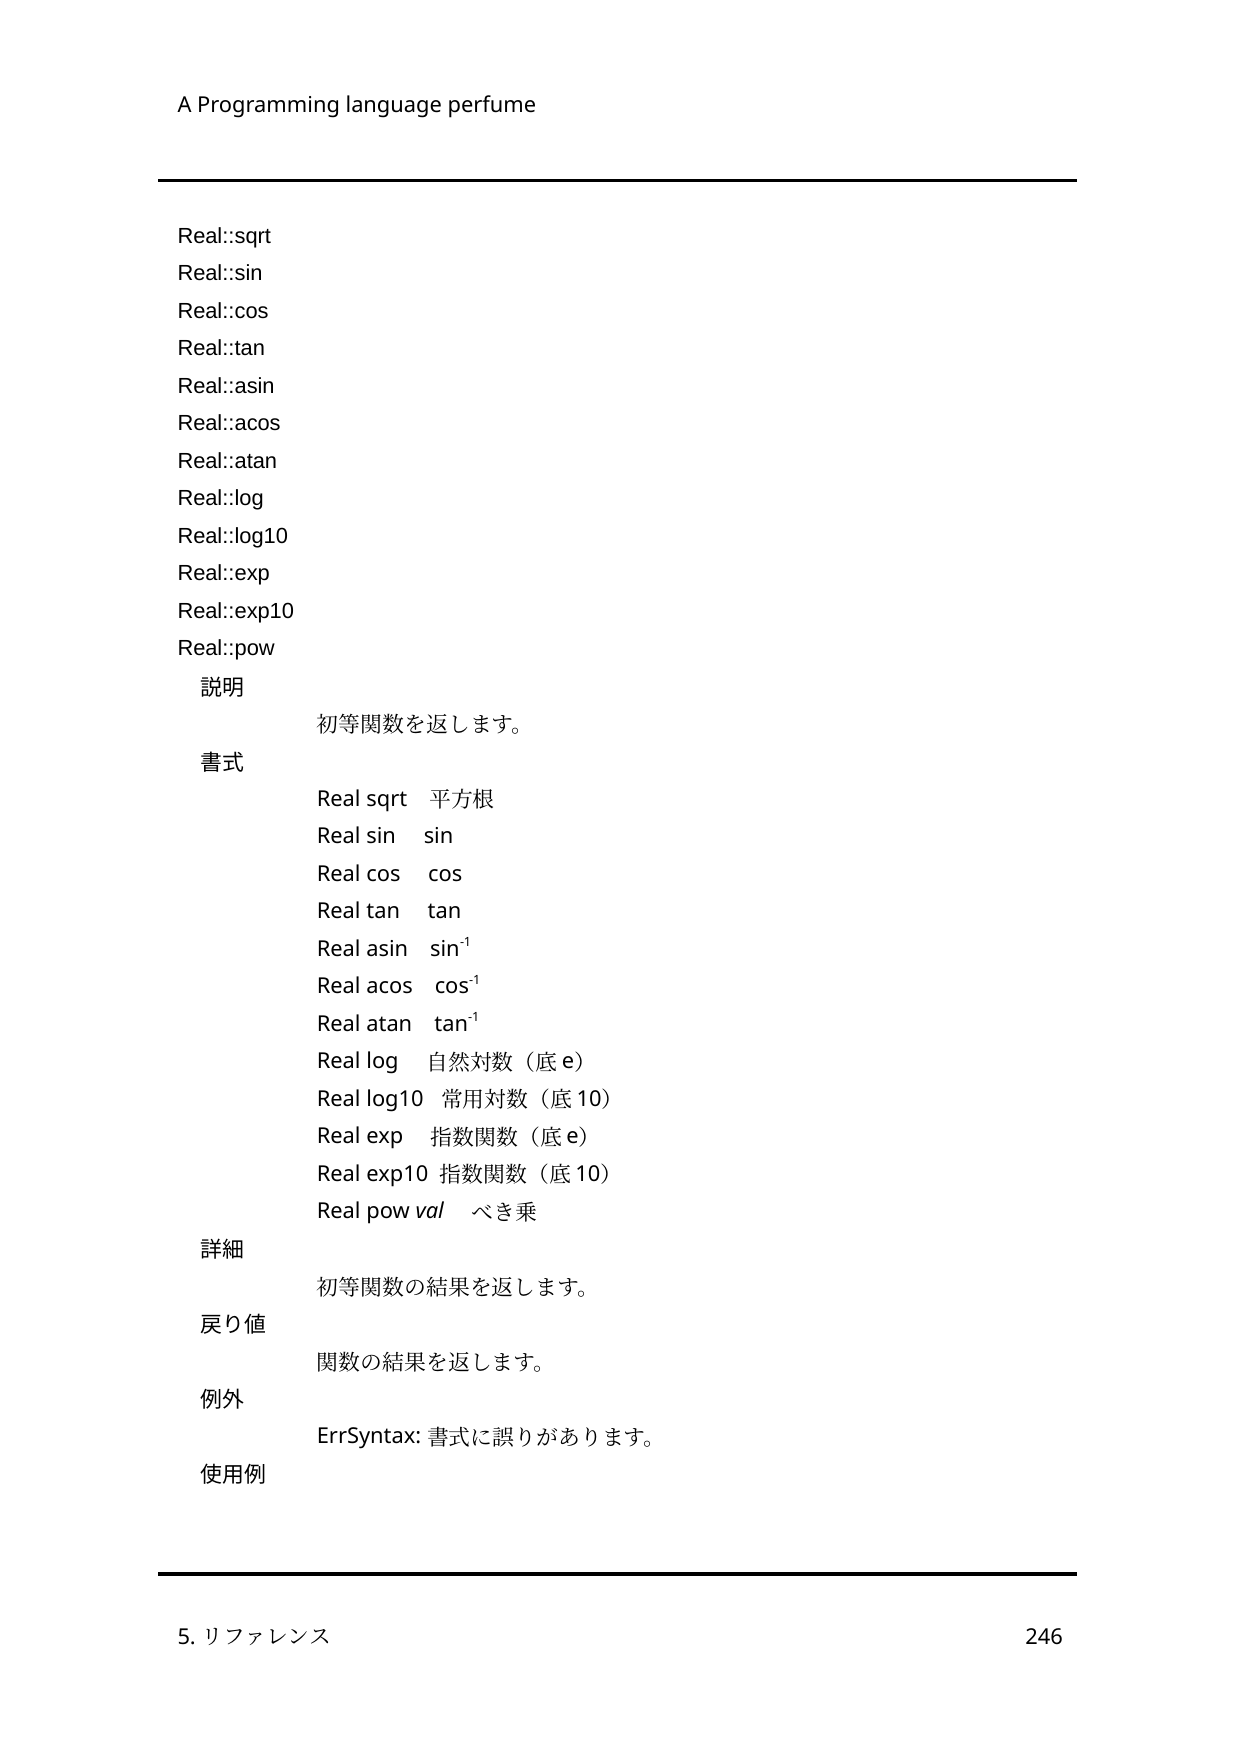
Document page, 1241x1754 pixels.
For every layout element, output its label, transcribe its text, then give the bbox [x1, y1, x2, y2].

subtitle Real::tan [177, 329, 1063, 367]
table_cell 使用例 [200, 1454, 317, 1492]
table_cell ErrSyntax: 書式に誤りがあります。 [317, 1379, 1063, 1454]
table_cell 戻り値 [200, 1304, 317, 1379]
subtitle Real::asin [177, 367, 1063, 404]
subtitle Real::sin [177, 254, 1063, 292]
table_cell 初等関数の結果を返します。 [317, 1229, 1063, 1304]
subtitle Real::exp [177, 554, 1063, 592]
table_header 初等関数を返します。 [317, 667, 1063, 742]
table_header 説明 [200, 667, 317, 742]
subtitle Real::log [177, 479, 1063, 517]
table_cell 書式 [200, 742, 317, 1229]
subtitle Real::pow [177, 629, 1063, 667]
subtitle Real::log10 [177, 517, 1063, 554]
table_cell [317, 1454, 1063, 1492]
table_cell Real sqrt 平方根 Real sin sin Real cos cos Real tan tan Real asin sin-1 Real acos cos-1 Real atan tan-1 Real log 自然対数（底e） Real log10 常用対数（底10） Real exp 指数関数（底e） Real exp10 指数関数（底10） Real pow val べき乗 [317, 742, 1063, 1229]
table_cell 詳細 [200, 1229, 317, 1304]
subtitle Real::atan [177, 442, 1063, 479]
table_cell 関数の結果を返します。 [317, 1304, 1063, 1379]
subtitle Real::acos [177, 404, 1063, 442]
subtitle Real::cos [177, 292, 1063, 329]
subtitle Real::sqrt [177, 217, 1063, 254]
subtitle Real::exp10 [177, 592, 1063, 629]
table_cell 例外 [200, 1379, 317, 1454]
